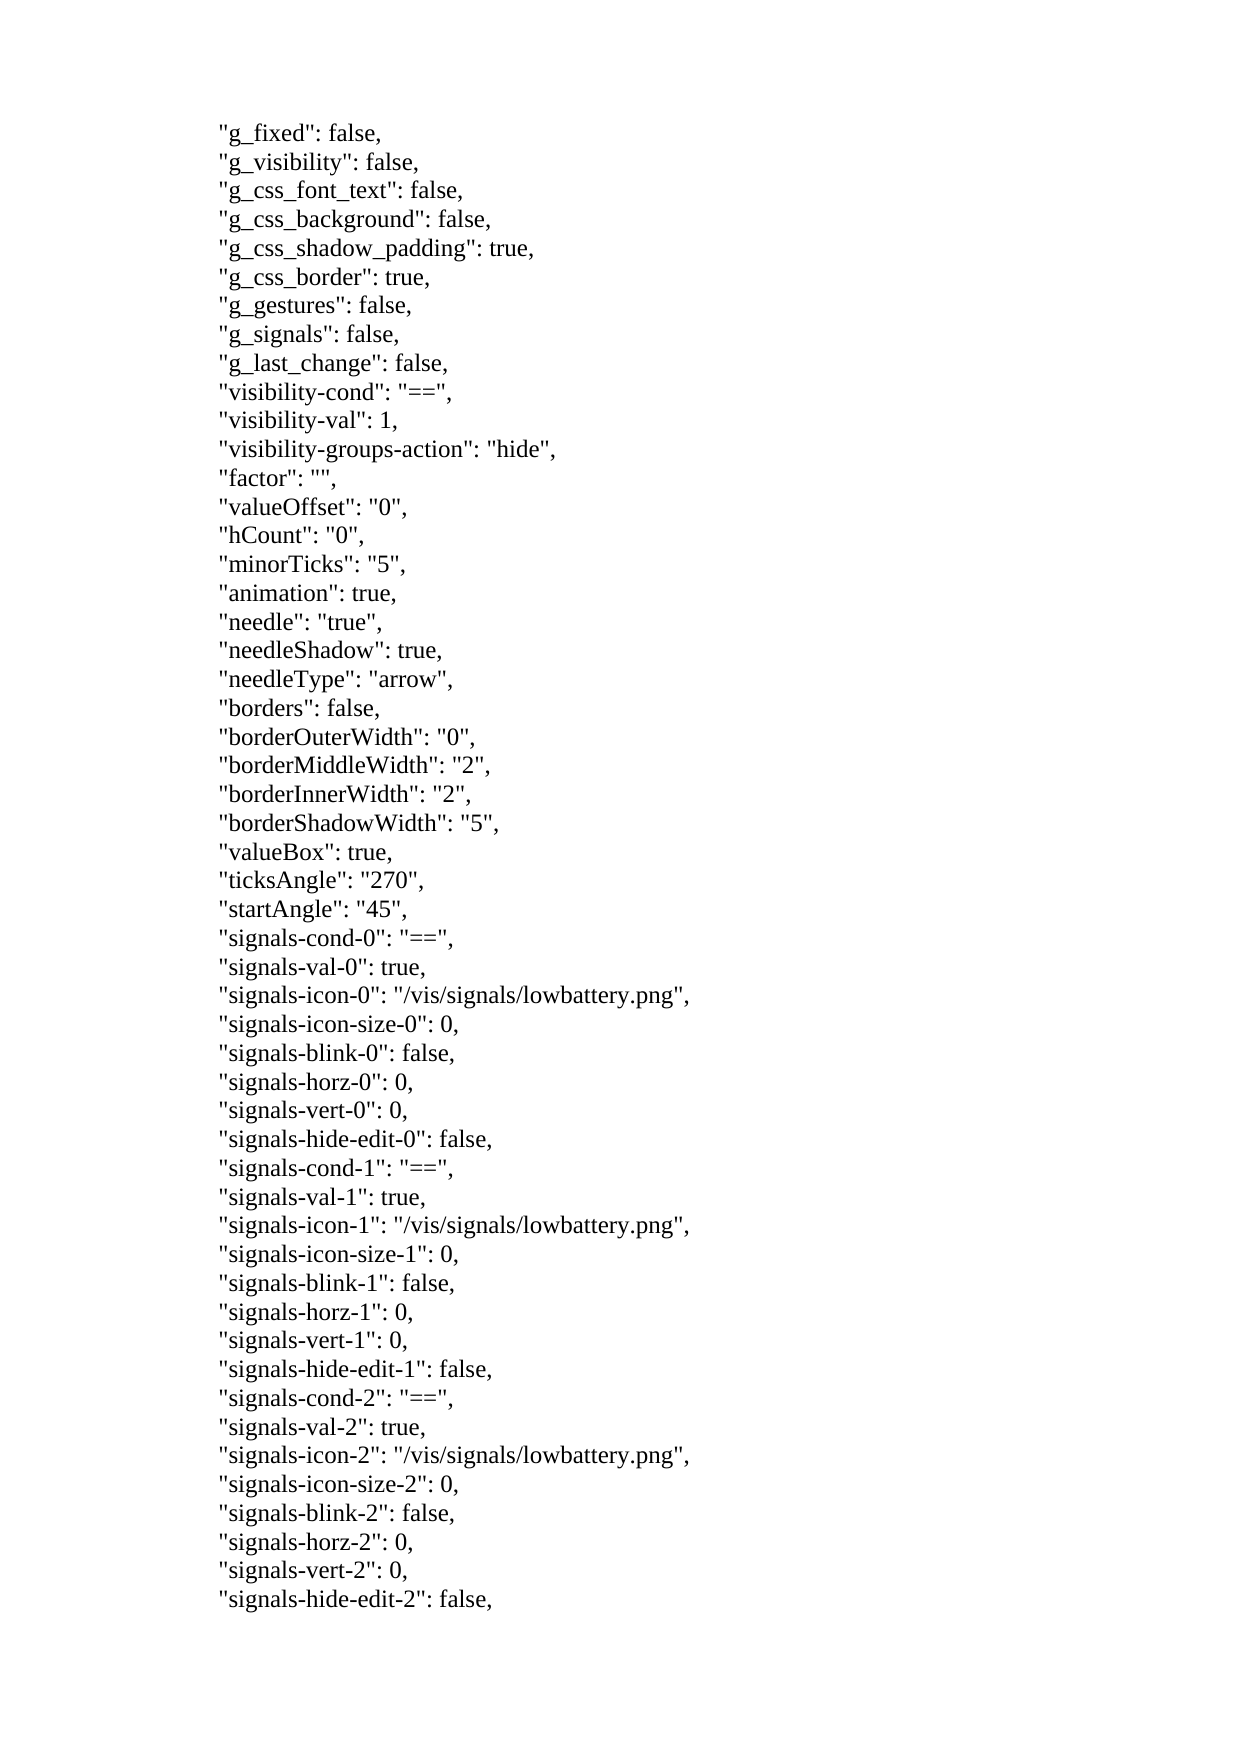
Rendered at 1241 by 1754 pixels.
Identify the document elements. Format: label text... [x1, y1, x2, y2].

text "borderInnerWidth": "2", [118, 779, 1122, 808]
text "animation": true, [118, 578, 1122, 607]
text "signals-icon-0": "/vis/signals/lowbattery.png", [118, 981, 1122, 1009]
text "signals-vert-2": 0, [118, 1556, 1122, 1584]
text "visibility-groups-action": "hide", [118, 434, 1122, 463]
text "signals-icon-size-0": 0, [118, 1009, 1122, 1038]
text "borderMiddleWidth": "2", [118, 751, 1122, 779]
text "g_css_shadow_padding": true, [118, 233, 1122, 262]
text "borders": false, [118, 693, 1122, 722]
text "factor": "", [118, 463, 1122, 492]
text "signals-cond-2": "==", [118, 1383, 1122, 1412]
text "signals-icon-2": "/vis/signals/lowbattery.png", [118, 1441, 1122, 1469]
text "g_gestures": false, [118, 291, 1122, 319]
text "signals-vert-1": 0, [118, 1326, 1122, 1354]
text "signals-val-1": true, [118, 1182, 1122, 1211]
text "signals-hide-edit-2": false, [118, 1584, 1122, 1613]
text "startAngle": "45", [118, 894, 1122, 923]
text "signals-hide-edit-0": false, [118, 1124, 1122, 1153]
text "signals-blink-0": false, [118, 1038, 1122, 1067]
text "signals-icon-1": "/vis/signals/lowbattery.png", [118, 1211, 1122, 1239]
text "signals-icon-size-1": 0, [118, 1239, 1122, 1268]
text "g_visibility": false, [118, 147, 1122, 176]
text "signals-hide-edit-1": false, [118, 1354, 1122, 1383]
text "g_css_background": false, [118, 204, 1122, 233]
text "minorTicks": "5", [118, 549, 1122, 578]
text "signals-val-0": true, [118, 952, 1122, 981]
text "signals-cond-1": "==", [118, 1153, 1122, 1182]
text "signals-icon-size-2": 0, [118, 1469, 1122, 1498]
text "needleShadow": true, [118, 636, 1122, 664]
text "valueBox": true, [118, 837, 1122, 866]
text "signals-cond-0": "==", [118, 923, 1122, 952]
text "signals-vert-0": 0, [118, 1096, 1122, 1124]
text "signals-horz-0": 0, [118, 1067, 1122, 1096]
text "signals-blink-2": false, [118, 1498, 1122, 1527]
text "g_signals": false, [118, 319, 1122, 348]
text "g_last_change": false, [118, 348, 1122, 377]
text "signals-horz-1": 0, [118, 1297, 1122, 1326]
text "borderShadowWidth": "5", [118, 808, 1122, 837]
text "hCount": "0", [118, 521, 1122, 549]
text "valueOffset": "0", [118, 492, 1122, 521]
text "signals-horz-2": 0, [118, 1527, 1122, 1556]
text "signals-blink-1": false, [118, 1268, 1122, 1297]
text "needle": "true", [118, 607, 1122, 636]
text "visibility-cond": "==", [118, 377, 1122, 406]
text "ticksAngle": "270", [118, 866, 1122, 894]
text "g_css_font_text": false, [118, 176, 1122, 204]
text "borderOuterWidth": "0", [118, 722, 1122, 751]
text "visibility-val": 1, [118, 406, 1122, 434]
text "needleType": "arrow", [118, 664, 1122, 693]
text "signals-val-2": true, [118, 1412, 1122, 1441]
text "g_css_border": true, [118, 262, 1122, 291]
text "g_fixed": false, [118, 118, 1122, 147]
